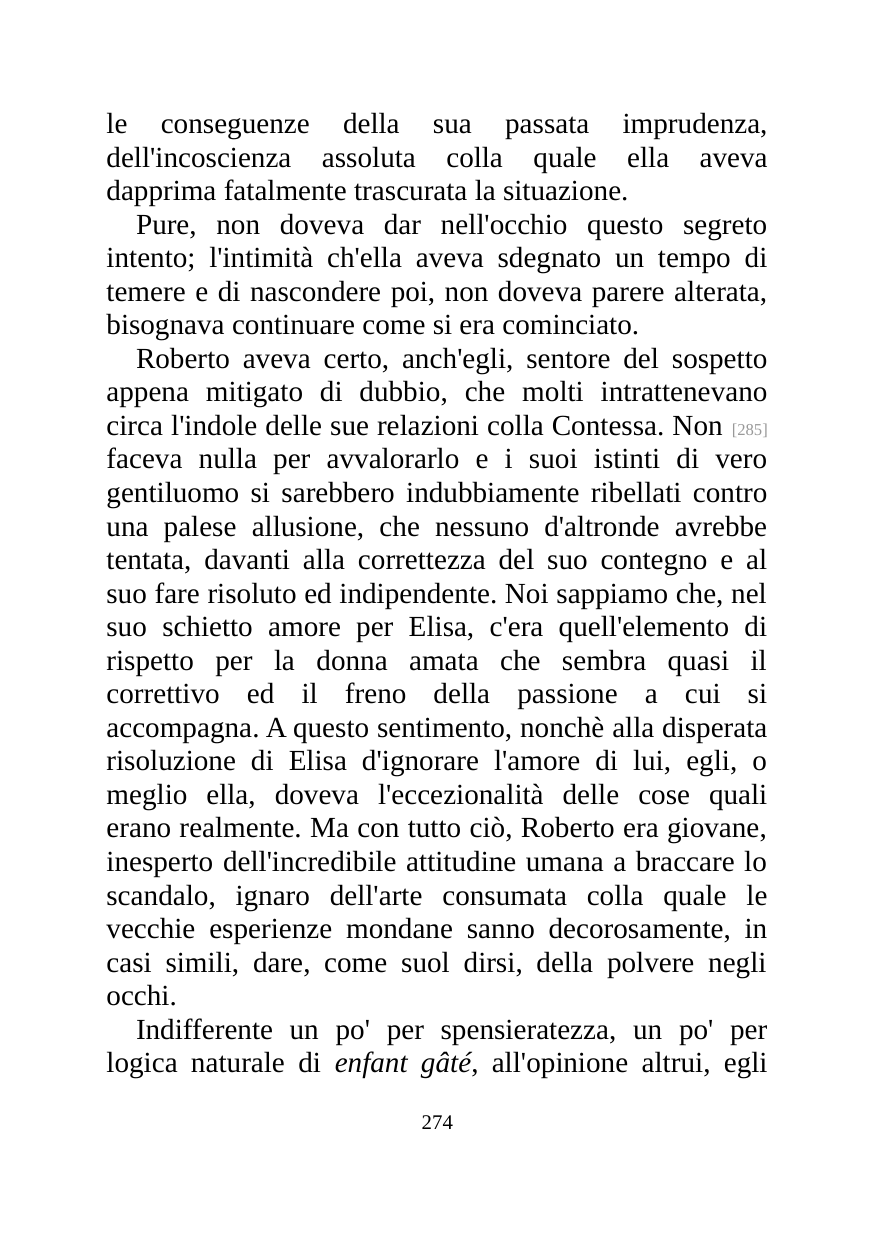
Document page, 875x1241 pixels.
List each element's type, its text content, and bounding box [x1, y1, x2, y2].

text Pure, non doveva dar nell'occhio questo segreto intento; l'intimità ch'ella aveva sdegnato un tempo di temere e di nascondere poi, non doveva parere alterata, bisognava continuare come si era cominciato. [106, 207, 768, 341]
text Roberto aveva certo, anch'egli, sentore del sospetto appena mitigato di dubbio, che molti intrattenevano circa l'indole delle sue relazioni colla Contessa. Non [285] faceva nulla per avvalorarlo e i suoi istinti di vero gentiluomo si sarebbero indubbiamente ribellati contro una palese allusione, che nessuno d'altronde avrebbe tentata, davanti alla correttezza del suo contegno e al suo fare risoluto ed indipendente. Noi sappiamo che, nel suo schietto amore per Elisa, c'era quell'elemento di rispetto per la donna amata che sembra quasi il correttivo ed il freno della passione a cui si accompagna. A questo sentimento, nonchè alla disperata risoluzione di Elisa d'ignorare l'amore di lui, egli, o meglio ella, doveva l'eccezionalità delle cose quali erano realmente. Ma con tutto ciò, Roberto era giovane, inesperto dell'incredibile attitudine umana a braccare lo scandalo, ignaro dell'arte consumata colla quale le vecchie esperienze mondane sanno decorosamente, in casi simili, dare, come suol dirsi, della polvere negli occhi. [106, 341, 768, 1012]
text Indifferente un po' per spensieratezza, un po' per logica naturale di enfant gâté, all'opinione altrui, egli [106, 1012, 768, 1079]
text le conseguenze della sua passata imprudenza, dell'incoscienza assoluta colla quale ella aveva dapprima fatalmente trascurata la situazione. [106, 106, 768, 207]
